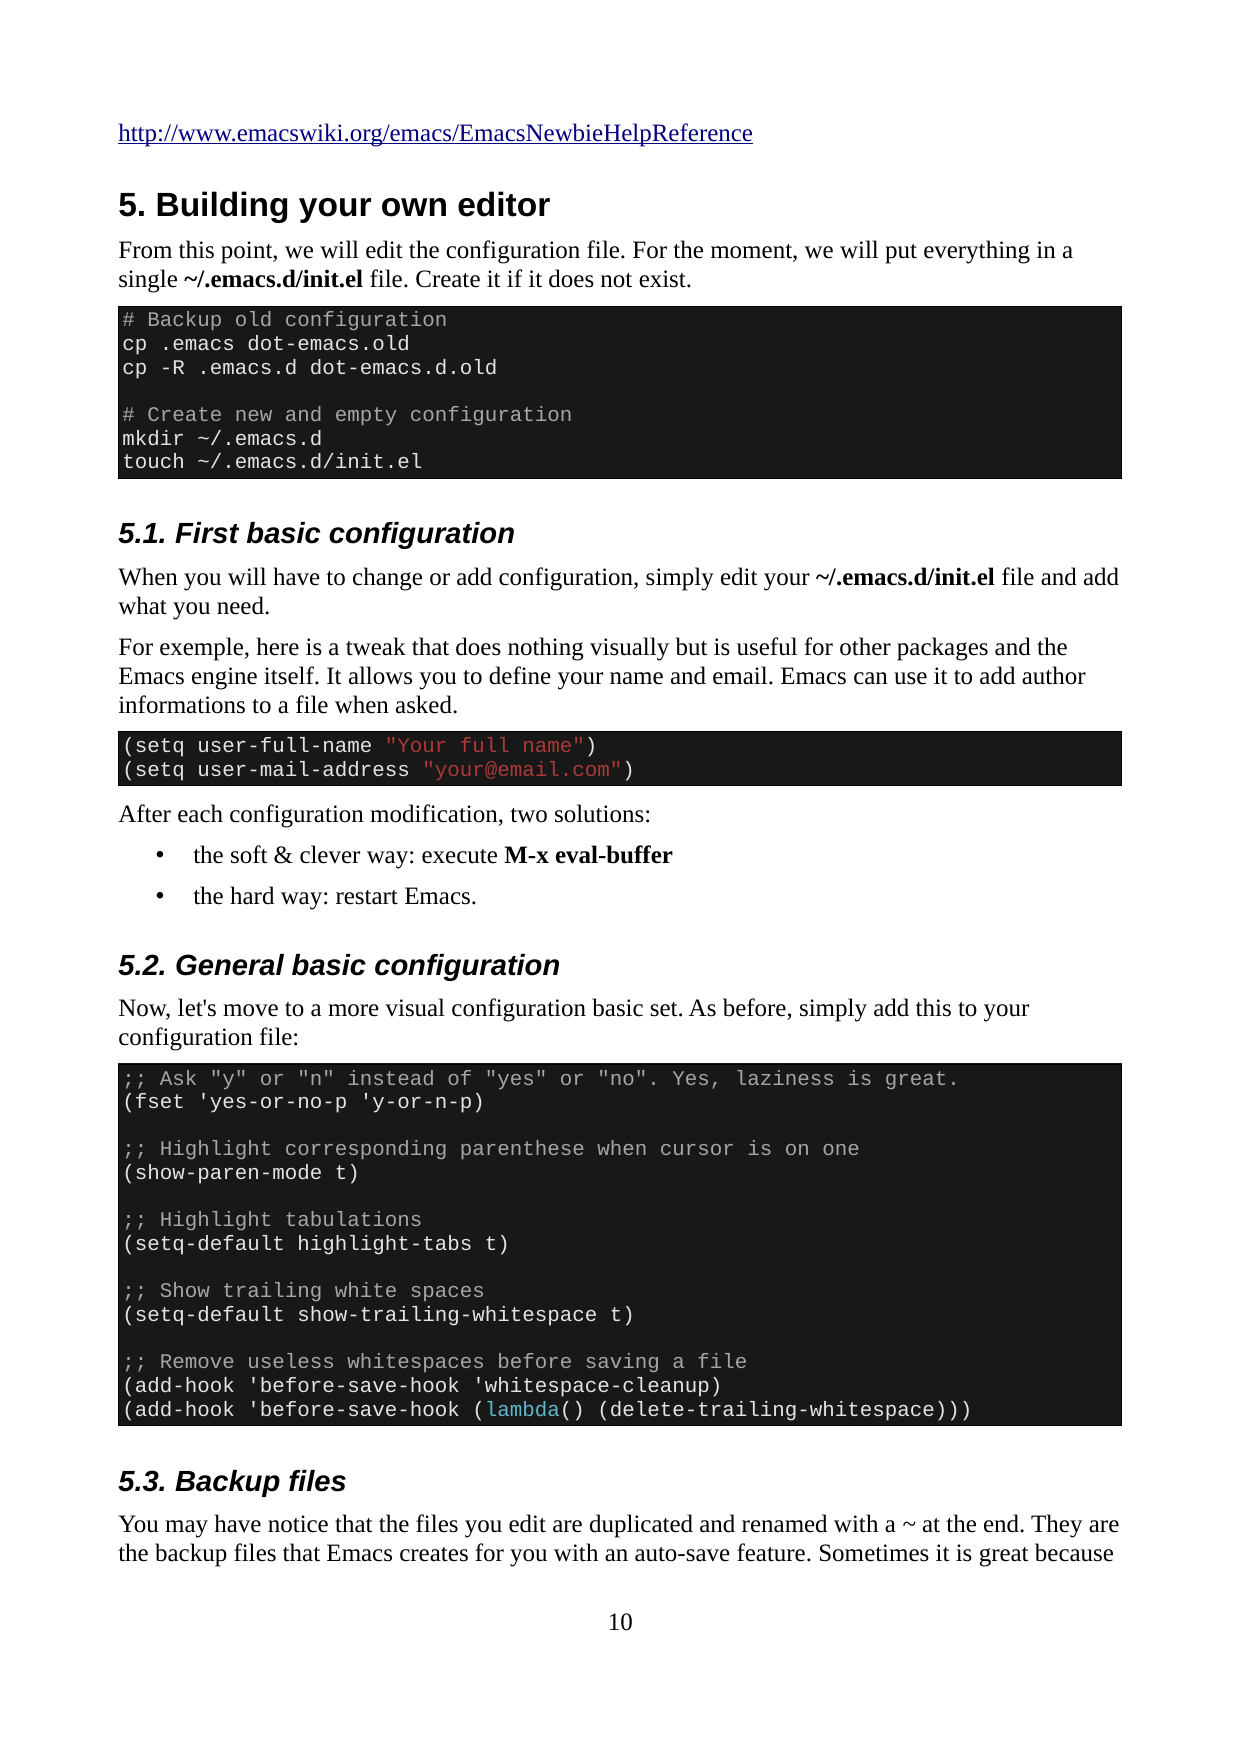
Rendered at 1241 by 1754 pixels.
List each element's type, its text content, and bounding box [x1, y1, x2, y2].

text (setq-default show-trailing-whitespace t) [119, 1300, 1121, 1324]
text Now, let's move to a more visual configuration basic set. As before, simply add this to your configuration file: [118, 993, 1122, 1051]
text (fset 'yes-or-no-p 'y-or-n-p) [119, 1087, 1121, 1111]
text (setq-default highlight-tabs t) [119, 1229, 1121, 1253]
text cp .emacs dot-emacs.old [119, 329, 1121, 353]
text ;; Highlight corresponding parenthese when cursor is on one [119, 1134, 1121, 1158]
text After each configuration modification, two solutions: [118, 799, 1122, 827]
text ;; Highlight tabulations [119, 1205, 1121, 1229]
text (setq user-full-name "Your full name") [119, 732, 1121, 755]
list the hard way: restart Emacs. [156, 881, 1122, 910]
text From this point, we will edit the configuration file. For the moment, we will put everything in a single ~/.emacs.d/init.el file. Create it if it does not exist. [118, 236, 1122, 293]
text # Backup old configuration [119, 307, 1121, 329]
text mkdir ~/.emacs.d [119, 424, 1121, 447]
text (add-hook 'before-save-hook 'whitespace-cleanup) [119, 1371, 1121, 1394]
subtitle General basic configuration [118, 947, 1122, 981]
text ;; Remove useless whitespaces before saving a file [119, 1347, 1121, 1371]
text (show-paren-mode t) [119, 1158, 1121, 1182]
text For exemple, here is a tweak that does nothing visually but is useful for other packages and the Emacs engine itself. It allows you to define your name and email. Emacs can use it to add author informations to a file when asked. [118, 632, 1122, 719]
subtitle Building your own editor [118, 184, 1122, 223]
text You may have notice that the files you edit are duplicated and renamed with a ~ at the end. They are the backup files that Emacs creates for you with an auto-save feature. Sometimes it is great because [118, 1509, 1122, 1567]
text ;; Ask "y" or "n" instead of "yes" or "no". Yes, laziness is great. [119, 1065, 1121, 1087]
text (add-hook 'before-save-hook (lambda() (delete-trailing-whitespace))) [119, 1394, 1121, 1425]
text http://www.emacswiki.org/emacs/EmacsNewbieHelpReference [118, 118, 1122, 147]
list the soft & clever way: execute M-x eval-buffer [156, 840, 1122, 869]
subtitle Backup files [118, 1463, 1122, 1497]
text touch ~/.emacs.d/init.el [119, 447, 1121, 478]
text When you will have to change or add configuration, simply edit your ~/.emacs.d/init.el file and add what you need. [118, 562, 1122, 620]
text ;; Show trailing white spaces [119, 1276, 1121, 1300]
text cp -R .emacs.d dot-emacs.d.old [119, 353, 1121, 376]
text (setq user-mail-address "your@email.com") [119, 755, 1121, 785]
subtitle First basic configuration [118, 516, 1122, 550]
text # Create new and empty configuration [119, 400, 1121, 424]
